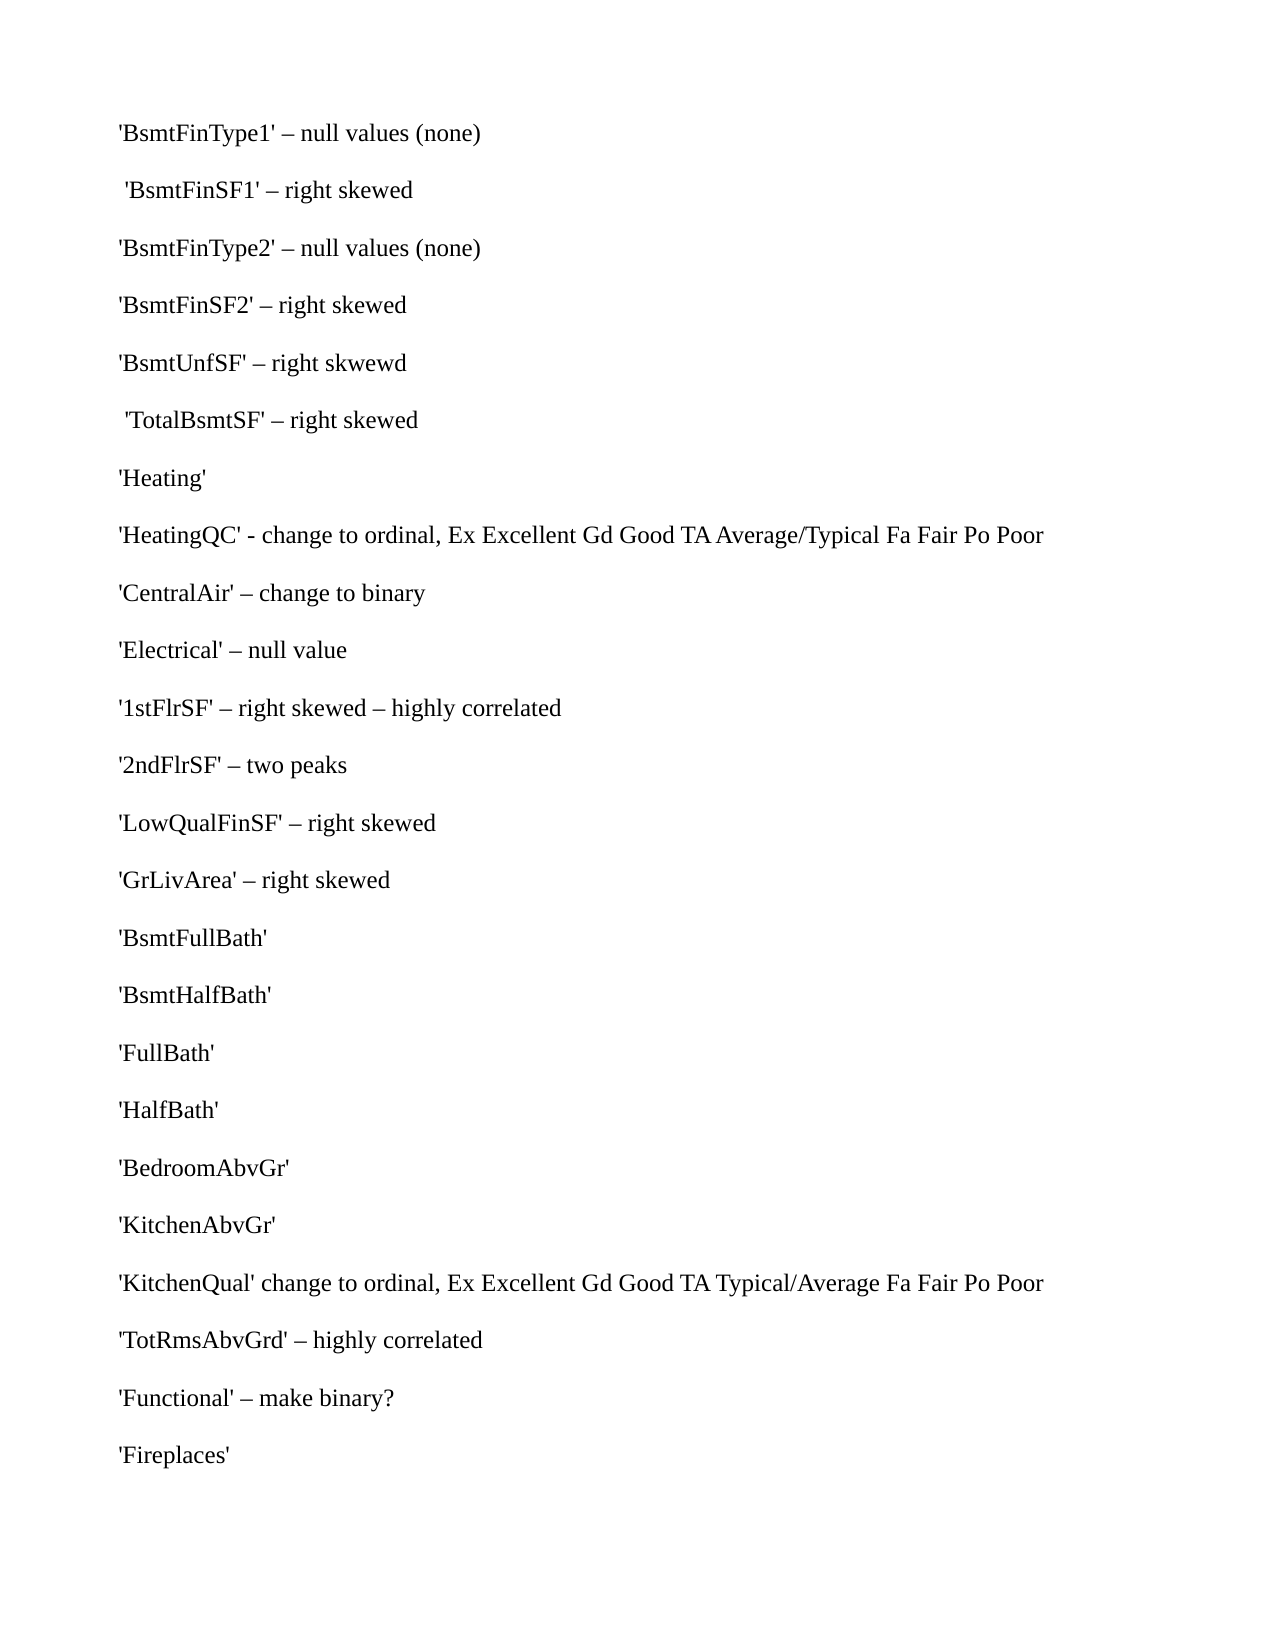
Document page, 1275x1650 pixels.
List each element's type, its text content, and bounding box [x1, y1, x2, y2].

text 'KitchenQual' change to ordinal, Ex Excellent Gd Good TA Typical/Average Fa Fair Po Poor [118, 1268, 1157, 1297]
text 'Fireplaces' [118, 1441, 1157, 1469]
text 'BsmtFinType1' – null values (none) [118, 118, 1157, 147]
text 'KitchenAbvGr' [118, 1211, 1157, 1239]
text 'BsmtHalfBath' [118, 981, 1157, 1009]
text 'Heating' [118, 463, 1157, 492]
text 'BsmtUnfSF' – right skwewd [118, 348, 1157, 377]
text 'GrLivArea' – right skewed [118, 866, 1157, 894]
text 'HeatingQC' - change to ordinal, Ex Excellent Gd Good TA Average/Typical Fa Fair Po Poor [118, 521, 1157, 549]
text 'CentralAir' – change to binary [118, 578, 1157, 607]
text '2ndFlrSF' – two peaks [118, 751, 1157, 779]
text 'FullBath' [118, 1038, 1157, 1067]
text '1stFlrSF' – right skewed – highly correlated [118, 693, 1157, 722]
text 'HalfBath' [118, 1096, 1157, 1124]
text 'Electrical' – null value [118, 636, 1157, 664]
text 'BsmtFinSF2' – right skewed [118, 291, 1157, 319]
text 'TotRmsAbvGrd' – highly correlated [118, 1326, 1157, 1354]
text 'BedroomAbvGr' [118, 1153, 1157, 1182]
text 'BsmtFinSF1' – right skewed [118, 176, 1157, 204]
text 'BsmtFinType2' – null values (none) [118, 233, 1157, 262]
text 'TotalBsmtSF' – right skewed [118, 406, 1157, 434]
text 'BsmtFullBath' [118, 923, 1157, 952]
text 'Functional' – make binary? [118, 1383, 1157, 1412]
text 'LowQualFinSF' – right skewed [118, 808, 1157, 837]
